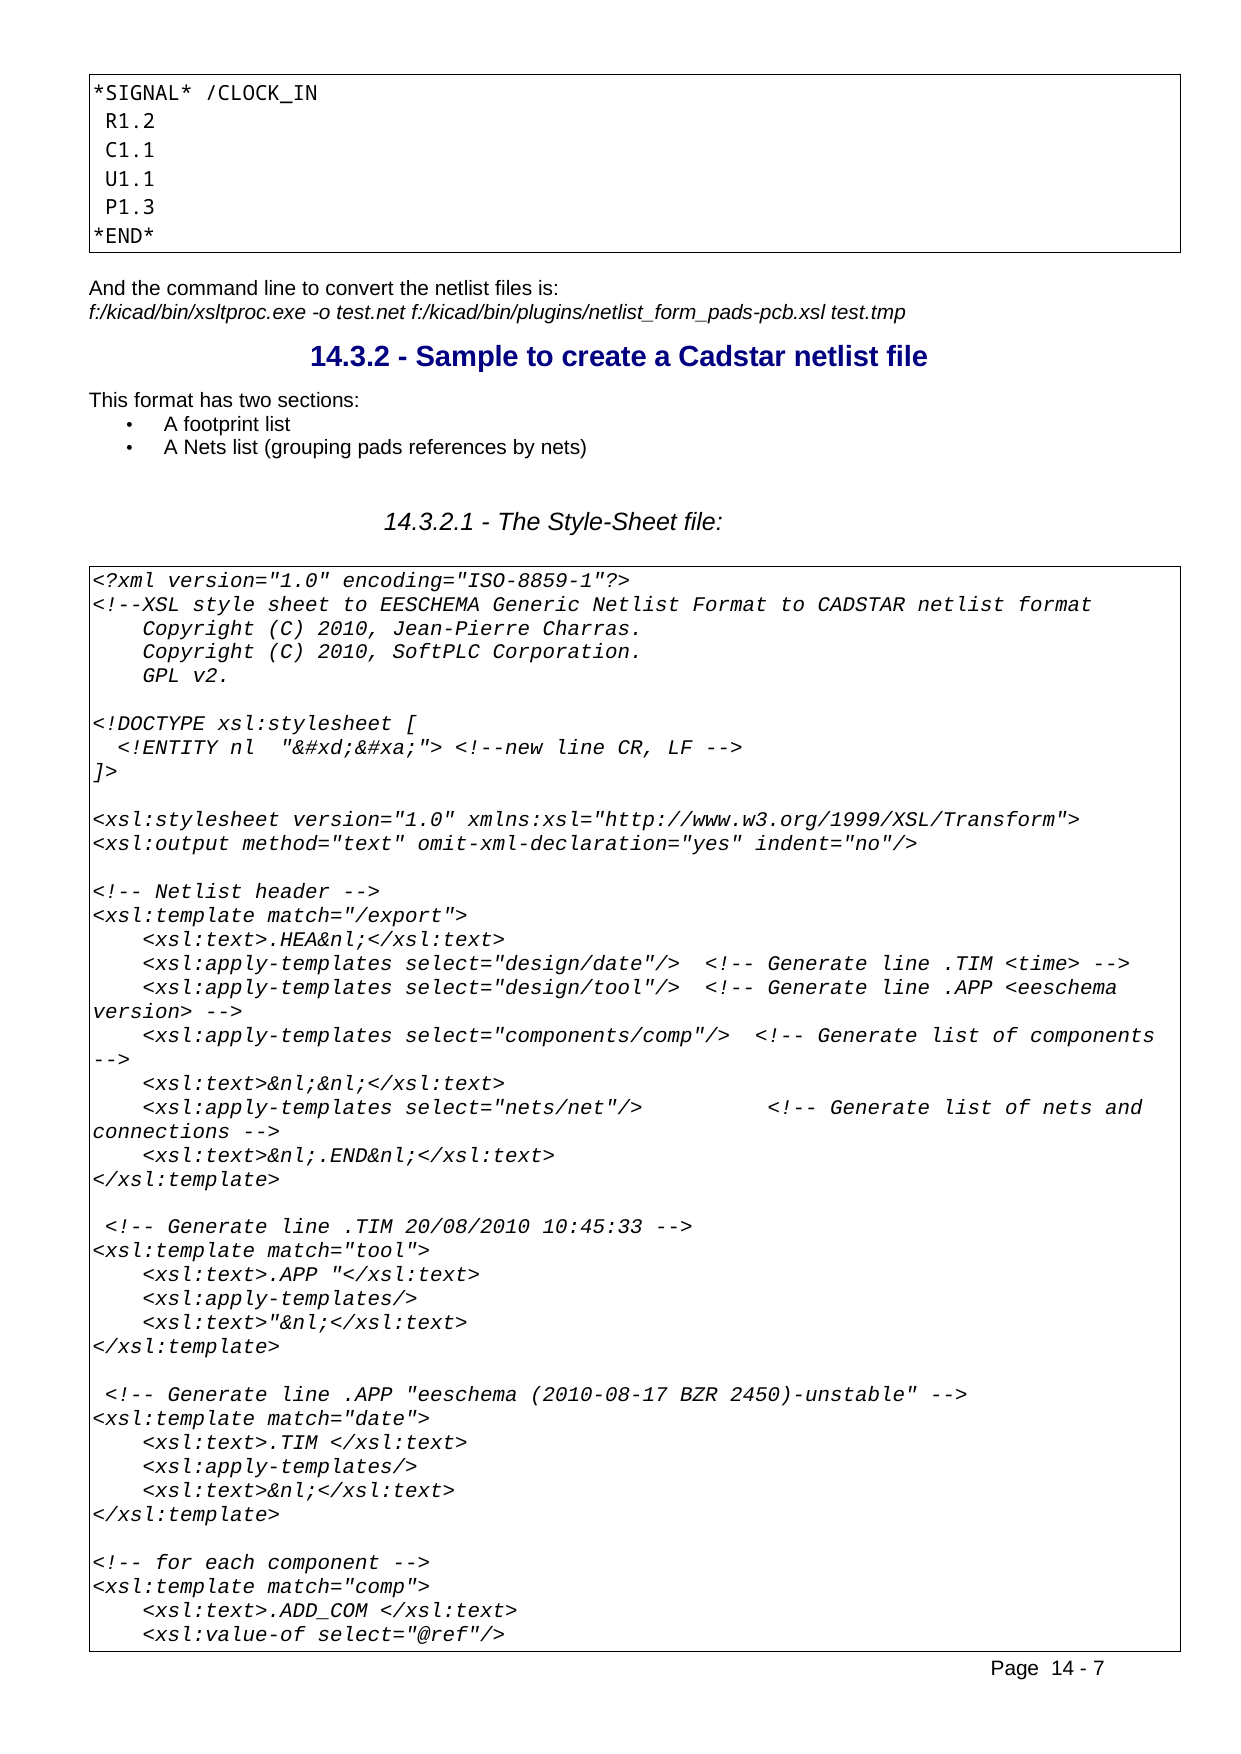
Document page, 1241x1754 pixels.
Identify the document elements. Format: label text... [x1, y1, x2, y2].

text </xsl:template> [90, 1500, 1180, 1528]
text <xsl:template match="comp"> [90, 1572, 1180, 1596]
text <xsl:text>&nl;</xsl:text> [90, 1476, 1180, 1500]
text <xsl:text>&nl;.END&nl;</xsl:text> [90, 1141, 1180, 1164]
text <xsl:text>"&nl;</xsl:text> [90, 1308, 1180, 1332]
text <xsl:text>.APP "</xsl:text> [90, 1260, 1180, 1284]
text Copyright (C) 2010, SoftPLC Corporation. [90, 637, 1180, 661]
text <!-- Netlist header --> [90, 877, 1180, 901]
text <xsl:text>.ADD_COM </xsl:text> [90, 1596, 1180, 1620]
text </xsl:template> [90, 1332, 1180, 1360]
text f:/kicad/bin/xsltproc.exe -o test.net f:/kicad/bin/plugins/netlist_form_pads-pcb.xsl test.tmp [88, 300, 1181, 324]
text <xsl:apply-templates/> [90, 1284, 1180, 1308]
text <xsl:stylesheet version="1.0" xmlns:xsl="http://www.w3.org/1999/XSL/Transform"> [90, 805, 1180, 829]
text <xsl:template match="/export"> [90, 901, 1180, 925]
text *END* [90, 217, 1180, 252]
text <xsl:apply-templates select="design/tool"/> <!-- Generate line .APP <eeschema version> --> [90, 973, 1180, 1021]
text <xsl:value-of select="@ref"/> [90, 1620, 1180, 1651]
text Copyright (C) 2010, Jean-Pierre Charras. [90, 613, 1180, 637]
text <xsl:apply-templates/> [90, 1452, 1180, 1476]
text *SIGNAL* /CLOCK_IN R1.2 C1.1 U1.1 P1.3 [90, 75, 1180, 217]
text <!DOCTYPE xsl:stylesheet [ [90, 709, 1180, 733]
text GPL v2. [90, 661, 1180, 689]
text This format has two sections: [88, 389, 1181, 412]
text ]> [90, 757, 1180, 785]
subtitle The Style-Sheet file: [310, 508, 1181, 536]
text <xsl:output method="text" omit-xml-declaration="yes" indent="no"/> [90, 829, 1180, 857]
text <xsl:text>.HEA&nl;</xsl:text> [90, 925, 1180, 949]
subtitle Sample to create a Cadstar netlist file [236, 340, 1181, 372]
text </xsl:template> [90, 1164, 1180, 1192]
text <xsl:template match="date"> [90, 1404, 1180, 1428]
text <xsl:template match="tool"> [90, 1236, 1180, 1260]
list A footprint list [126, 412, 1181, 436]
text <!-- Generate line .APP "eeschema (2010-08-17 BZR 2450)-unstable" --> [90, 1380, 1180, 1404]
text <xsl:apply-templates select="design/date"/> <!-- Generate line .TIM <time> --> [90, 949, 1180, 973]
text <xsl:text>&nl;&nl;</xsl:text> [90, 1069, 1180, 1093]
text And the command line to convert the netlist files is: [88, 277, 1181, 300]
text <xsl:apply-templates select="nets/net"/> <!-- Generate list of nets and connections --> [90, 1093, 1180, 1141]
text <xsl:apply-templates select="components/comp"/> <!-- Generate list of components --> [90, 1021, 1180, 1069]
text <!-- Generate line .TIM 20/08/2010 10:45:33 --> [90, 1212, 1180, 1236]
text <!ENTITY nl "&#xd;&#xa;"> <!--new line CR, LF --> [90, 733, 1180, 757]
text <?xml version="1.0" encoding="ISO-8859-1"?> [90, 567, 1180, 589]
list A Nets list (grouping pads references by nets) [126, 436, 1181, 459]
text <xsl:text>.TIM </xsl:text> [90, 1428, 1180, 1452]
text <!--XSL style sheet to EESCHEMA Generic Netlist Format to CADSTAR netlist format [90, 589, 1180, 613]
text <!-- for each component --> [90, 1548, 1180, 1572]
